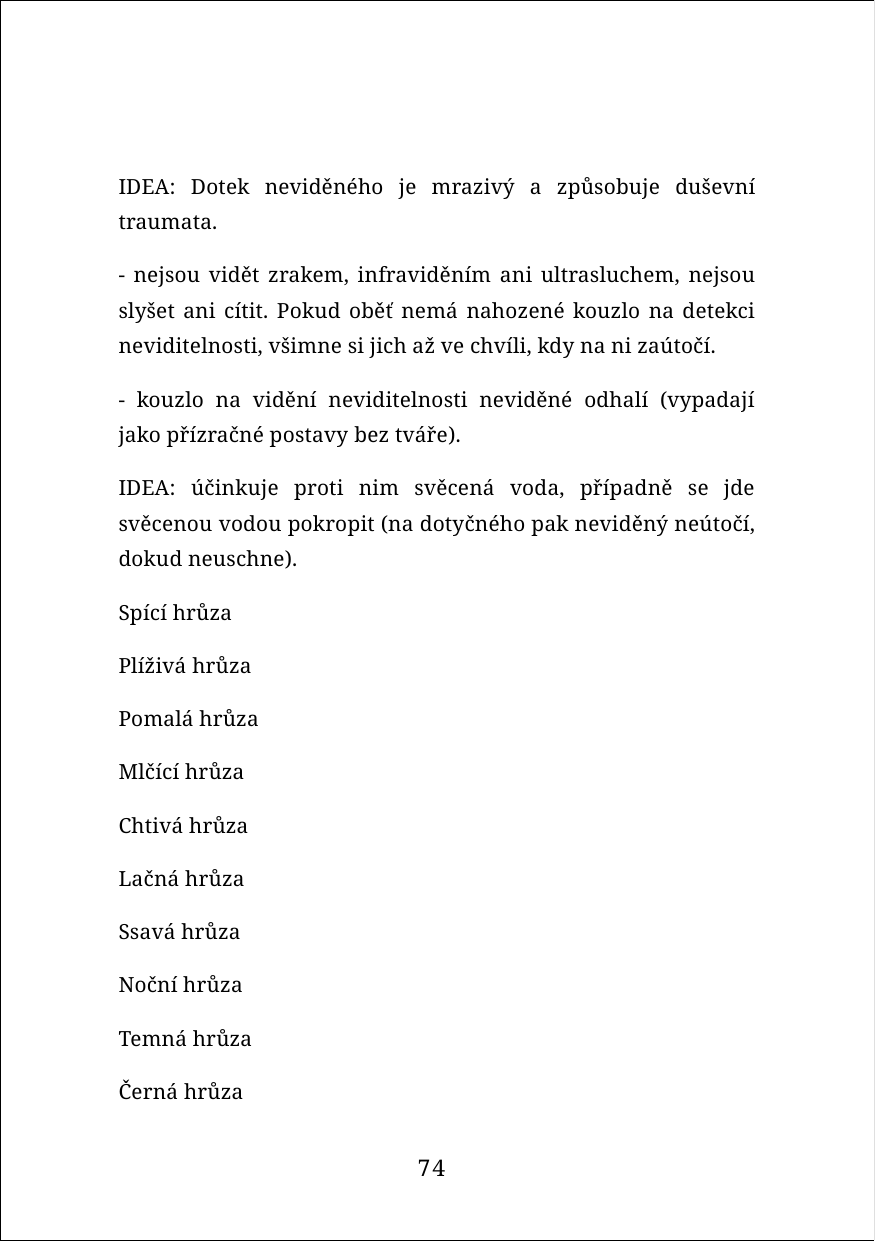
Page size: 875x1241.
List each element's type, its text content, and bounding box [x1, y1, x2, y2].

text Noční hrůza [118, 970, 756, 999]
text Chtivá hrůza [118, 811, 756, 839]
text IDEA: Dotek neviděného je mrazivý a způsobuje duševní traumata. [118, 172, 756, 236]
text - kouzlo na vidění neviditelnosti neviděné odhalí (vypadají jako přízračné postavy bez tváře). [118, 385, 756, 449]
text Ssavá hrůza [118, 917, 756, 946]
text Černá hrůza [118, 1077, 756, 1105]
text Spící hrůza [118, 598, 756, 626]
text - nejsou vidět zrakem, infraviděním ani ultrasluchem, nejsou slyšet ani cítit. Pokud oběť nemá nahozené kouzlo na detekci neviditelnosti, všimne si jich až ve chvíli, kdy na ni zaútočí. [118, 261, 756, 360]
text IDEA: účinkuje proti nim svěcená voda, případně se jde svěcenou vodou pokropit (na dotyčného pak neviděný neútočí, dokud neuschne). [118, 473, 756, 573]
text Lačná hrůza [118, 864, 756, 892]
text Mlčící hrůza [118, 757, 756, 786]
text Temná hrůza [118, 1024, 756, 1052]
text Plíživá hrůza [118, 651, 756, 679]
text Pomalá hrůza [118, 704, 756, 733]
